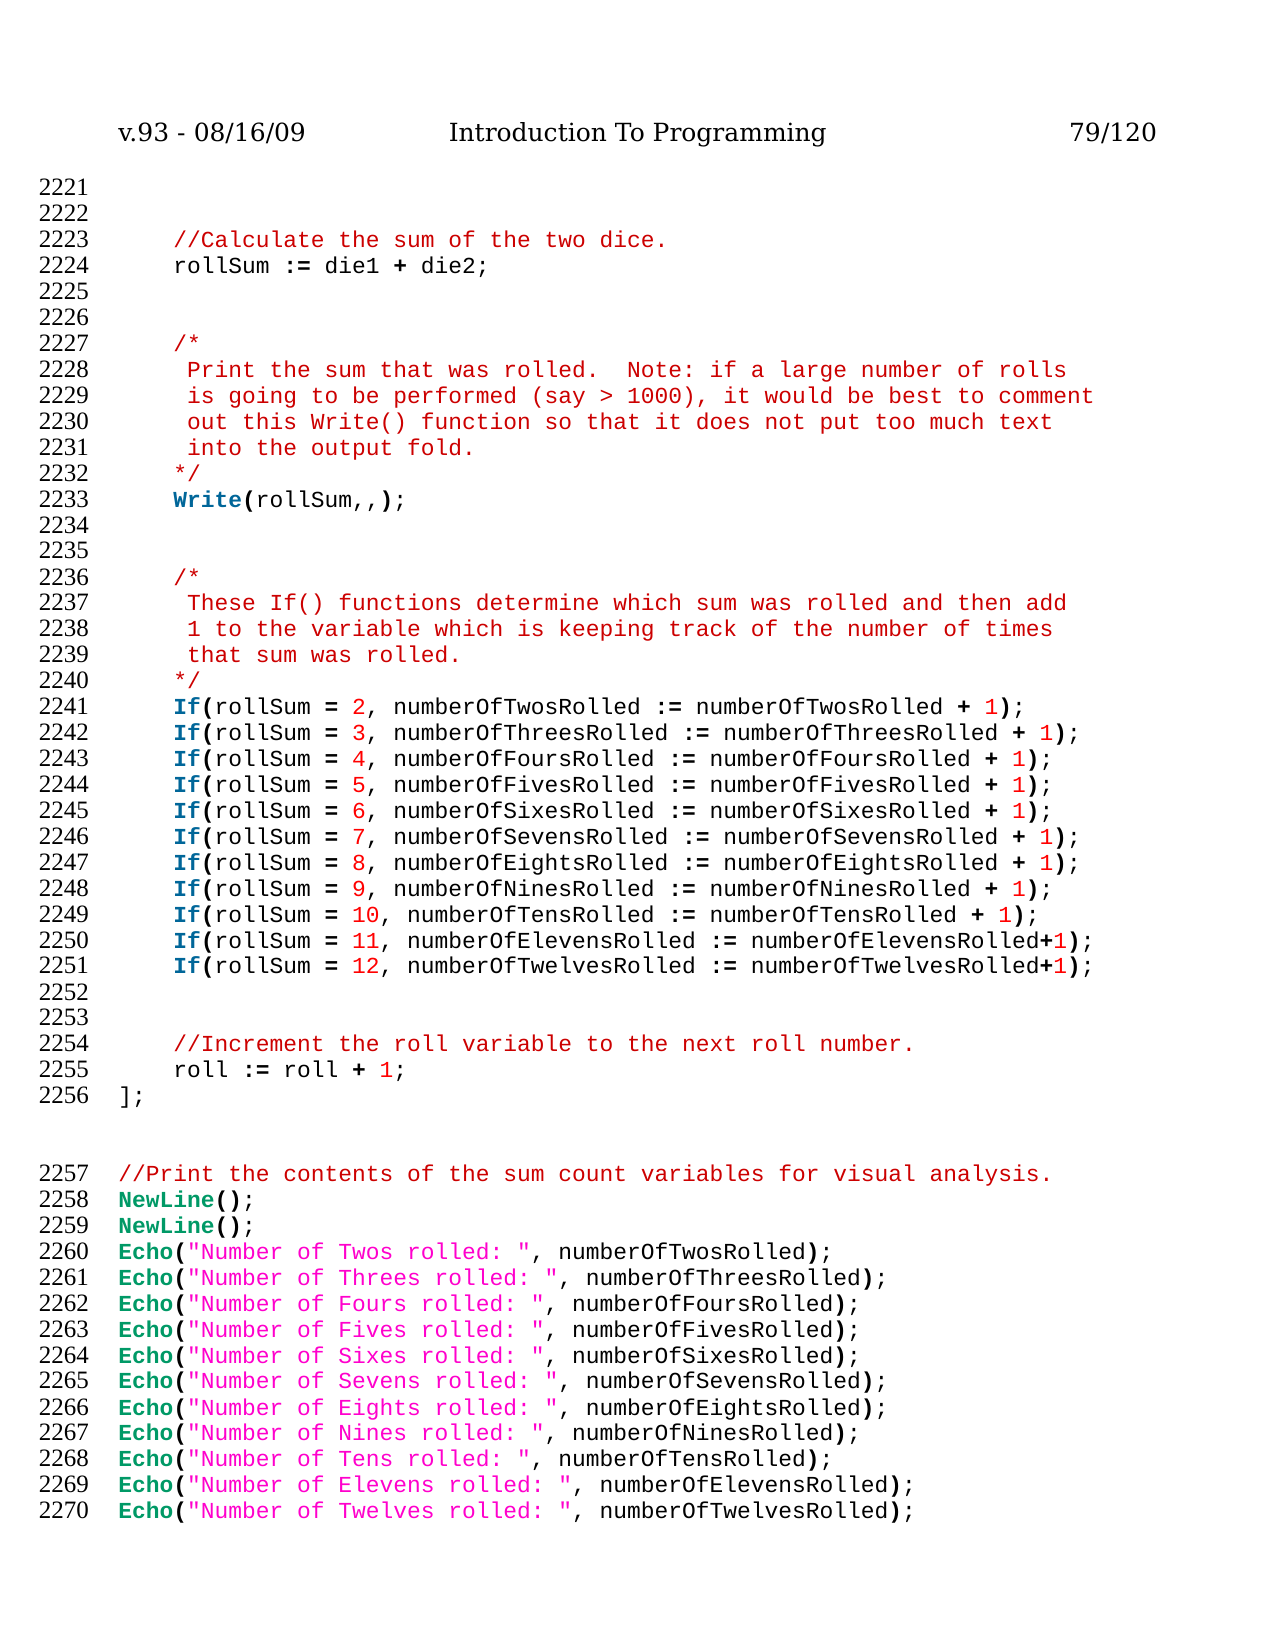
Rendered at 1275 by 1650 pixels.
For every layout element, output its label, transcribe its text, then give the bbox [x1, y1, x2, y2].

text is going to be performed (say > 1000), it would be best to comment [118, 384, 1157, 410]
text If(rollSum = 2, numberOfTwosRolled := numberOfTwosRolled + 1); [118, 696, 1157, 721]
text Echo("Number of Eights rolled: ", numberOfEightsRolled); [118, 1396, 1157, 1422]
text If(rollSum = 8, numberOfEightsRolled := numberOfEightsRolled + 1); [118, 851, 1157, 877]
text If(rollSum = 4, numberOfFoursRolled := numberOfFoursRolled + 1); [118, 747, 1157, 773]
text If(rollSum = 9, numberOfNinesRolled := numberOfNinesRolled + 1); [118, 877, 1157, 903]
text If(rollSum = 10, numberOfTensRolled := numberOfTensRolled + 1); [118, 903, 1157, 929]
text Print the sum that was rolled. Note: if a large number of rolls [118, 358, 1157, 384]
text Write(rollSum,,); [118, 488, 1157, 514]
text If(rollSum = 5, numberOfFivesRolled := numberOfFivesRolled + 1); [118, 773, 1157, 799]
text rollSum := die1 + die2; [118, 254, 1157, 281]
text If(rollSum = 7, numberOfSevensRolled := numberOfSevensRolled + 1); [118, 825, 1157, 851]
text roll := roll + 1; [118, 1059, 1157, 1084]
text Echo("Number of Fives rolled: ", numberOfFivesRolled); [118, 1318, 1157, 1344]
text //Increment the roll variable to the next roll number. [118, 1033, 1157, 1059]
text If(rollSum = 3, numberOfThreesRolled := numberOfThreesRolled + 1); [118, 721, 1157, 747]
text These If() functions determine which sum was rolled and then add [118, 592, 1157, 618]
text /* [118, 332, 1157, 358]
text Echo("Number of Nines rolled: ", numberOfNinesRolled); [118, 1422, 1157, 1448]
text /* [118, 566, 1157, 592]
text that sum was rolled. [118, 644, 1157, 669]
text */ [118, 462, 1157, 488]
text //Print the contents of the sum count variables for visual analysis. [118, 1162, 1157, 1188]
text Echo("Number of Tens rolled: ", numberOfTensRolled); [118, 1448, 1157, 1474]
text into the output fold. [118, 436, 1157, 462]
text NewLine(); [118, 1214, 1157, 1240]
text If(rollSum = 6, numberOfSixesRolled := numberOfSixesRolled + 1); [118, 799, 1157, 825]
text Echo("Number of Twos rolled: ", numberOfTwosRolled); [118, 1240, 1157, 1266]
text Echo("Number of Threes rolled: ", numberOfThreesRolled); [118, 1266, 1157, 1292]
text //Calculate the sum of the two dice. [118, 229, 1157, 254]
text Echo("Number of Fours rolled: ", numberOfFoursRolled); [118, 1292, 1157, 1318]
text Echo("Number of Elevens rolled: ", numberOfElevensRolled); [118, 1474, 1157, 1499]
text 1 to the variable which is keeping track of the number of times [118, 618, 1157, 644]
text If(rollSum = 11, numberOfElevensRolled := numberOfElevensRolled+1); [118, 929, 1157, 955]
text Echo("Number of Sixes rolled: ", numberOfSixesRolled); [118, 1344, 1157, 1370]
text NewLine(); [118, 1188, 1157, 1214]
text Echo("Number of Sevens rolled: ", numberOfSevensRolled); [118, 1370, 1157, 1396]
text */ [118, 669, 1157, 696]
text out this Write() function so that it does not put too much text [118, 410, 1157, 436]
text ]; [118, 1084, 1157, 1111]
text Echo("Number of Twelves rolled: ", numberOfTwelvesRolled); [118, 1499, 1157, 1526]
text If(rollSum = 12, numberOfTwelvesRolled := numberOfTwelvesRolled+1); [118, 955, 1157, 981]
